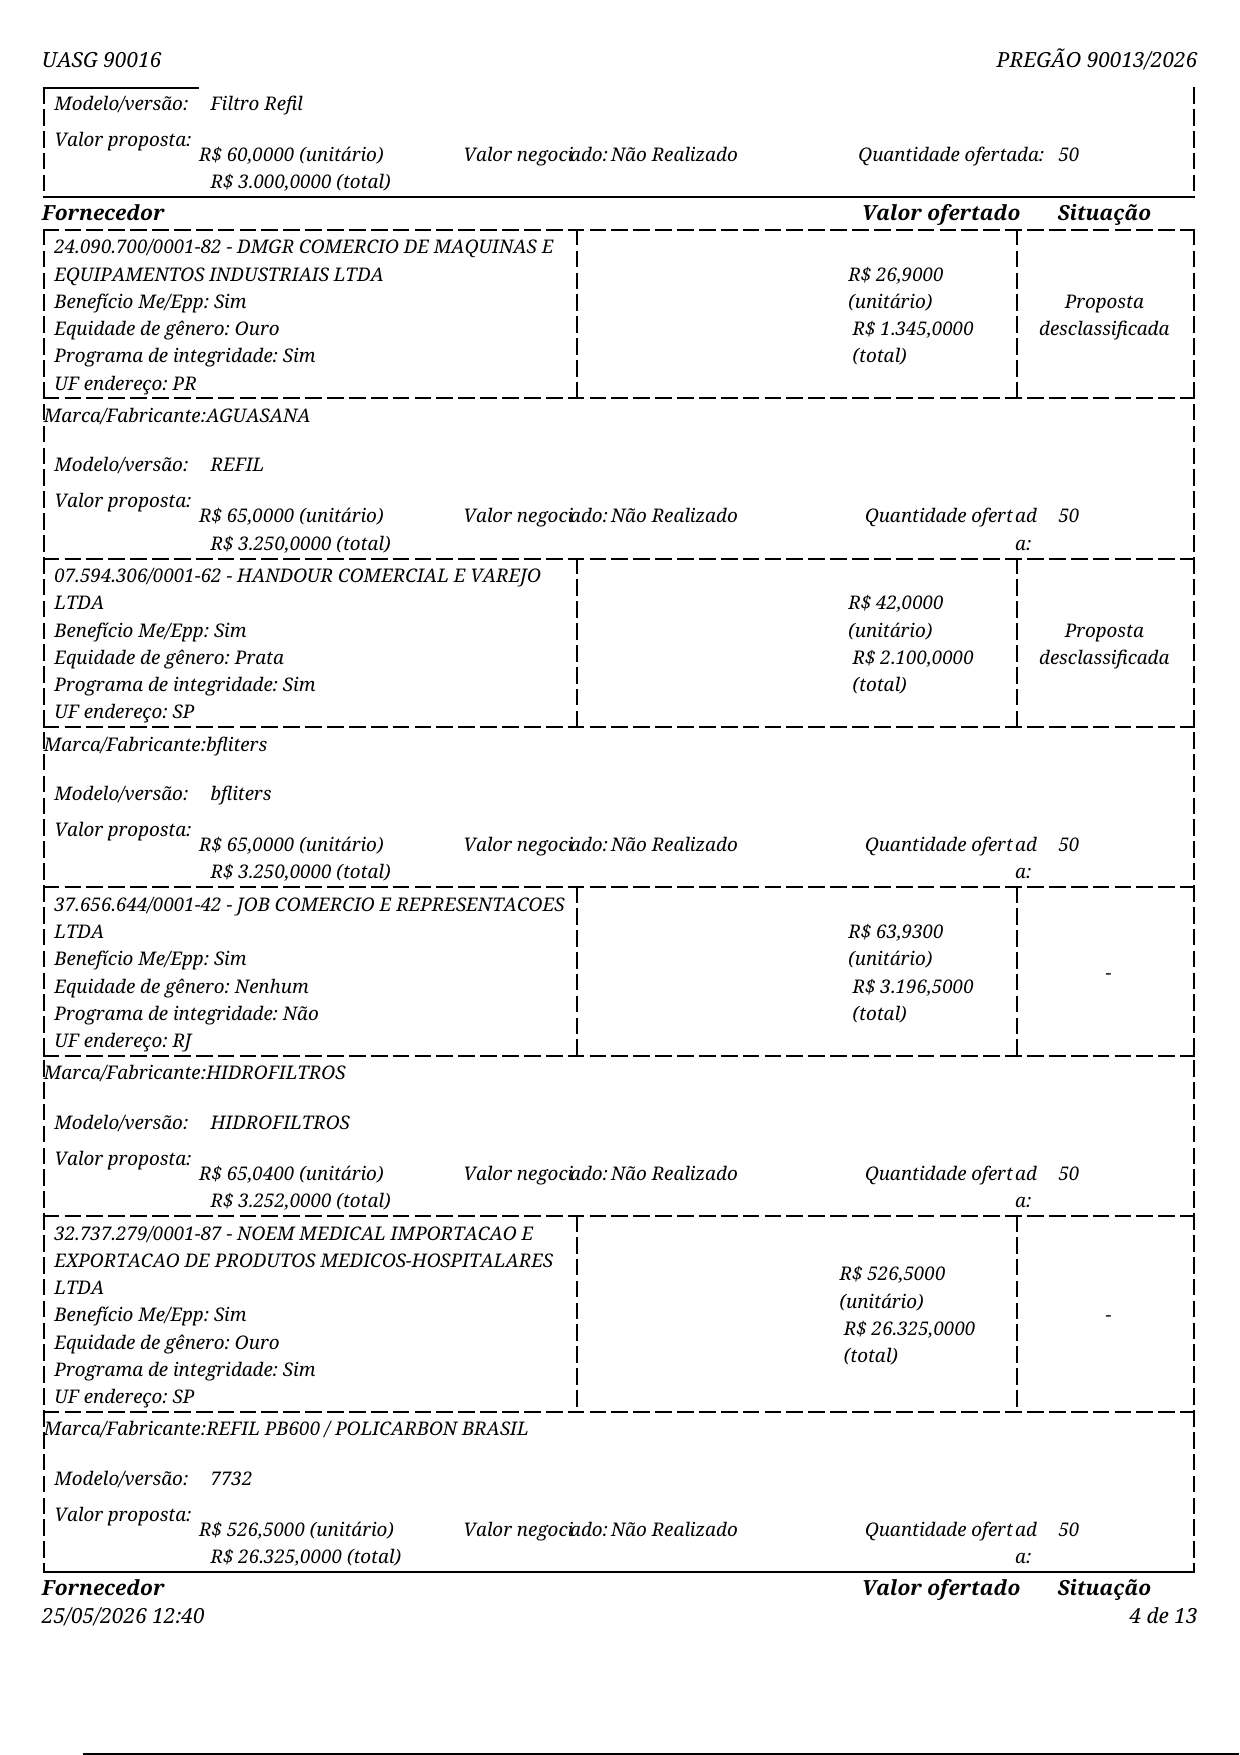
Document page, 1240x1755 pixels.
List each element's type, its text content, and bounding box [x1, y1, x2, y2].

table_cell 50 [1048, 136, 1194, 196]
table_cell ada: [1017, 827, 1048, 886]
table_cell ada: [1017, 498, 1048, 557]
table_cell ado: Não Realizado [577, 136, 848, 196]
table_cell Modelo/versão: Valor proposta: [44, 89, 199, 196]
table_cell [839, 397, 1017, 449]
table_cell [839, 449, 1017, 498]
table_cell [577, 1106, 839, 1155]
table_cell Marca/Fabricante: AGUASANA [44, 397, 577, 449]
table_cell [1017, 449, 1194, 498]
table_cell [577, 558, 839, 726]
table_cell R$ 60,0000 (unitário) Valor negoci R$ 3.000,0000 (total) [199, 136, 577, 196]
table_cell R$ 526,5000 (unitário) R$ 26.325,0000 (total) [839, 1215, 1017, 1411]
table_cell 50 [1048, 827, 1194, 886]
table_cell [1101, 1106, 1194, 1155]
table_cell [839, 778, 1017, 827]
table_cell 50 [1048, 498, 1194, 557]
table_cell [839, 1106, 1017, 1155]
table_cell 32.737.279/0001-87 - NOEM MEDICAL IMPORTACAO E EXPORTACAO DE PRODUTOS MEDICOS-HOSPITALARES LTDA Benefício Me/Epp: Sim Equidade de gênero: Ouro Programa de integridade: Sim UF endereço: SP [44, 1215, 577, 1411]
table_cell Quantidade ofert [839, 1511, 1017, 1571]
text Fornecedor Valor ofertado Situação [42, 1573, 1200, 1601]
table_cell ada: [1017, 1155, 1048, 1215]
table_cell HIDROFILTROS [199, 1106, 577, 1155]
table_cell Marca/Fabricante: bfliters [44, 726, 577, 777]
table_cell [1017, 1462, 1101, 1511]
table_cell [577, 397, 839, 449]
table_cell ado: Não Realizado [577, 827, 839, 886]
table_cell [1017, 778, 1194, 827]
table_cell [577, 886, 839, 1055]
table_cell Quantidade ofertada: [848, 136, 1048, 196]
table_cell [577, 1055, 839, 1106]
table_cell ado: Não Realizado [577, 498, 839, 557]
table_cell Modelo/versão: Valor proposta: [44, 1106, 199, 1215]
table_cell [577, 778, 839, 827]
table_cell ada: [1017, 1511, 1048, 1571]
table_header R$ 26,9000 (unitário) R$ 1.345,0000 (total) [839, 229, 1017, 397]
table_cell [1017, 1215, 1101, 1411]
table_cell 07.594.306/0001-62 - HANDOUR COMERCIAL E VAREJO LTDA Benefício Me/Epp: Sim Equidade de gênero: Prata Programa de integridade: Sim UF endereço: SP [44, 558, 577, 726]
table_cell R$ 526,5000 (unitário) Valor negoci R$ 26.325,0000 (total) [199, 1511, 577, 1571]
table_cell REFIL [199, 449, 577, 498]
table_cell [577, 1411, 839, 1462]
table_cell [1017, 1411, 1101, 1462]
table_cell R$ 65,0400 (unitário) Valor negoci R$ 3.252,0000 (total) [199, 1155, 577, 1215]
table_cell [577, 726, 839, 777]
table_cell Modelo/versão: Valor proposta: [44, 449, 199, 557]
table_cell [577, 1215, 839, 1411]
table_cell [839, 1055, 1017, 1106]
table_cell ado: Não Realizado [577, 1155, 839, 1215]
table_cell Quantidade ofert [839, 498, 1017, 557]
table_cell [1017, 886, 1101, 1055]
table_cell R$ 65,0000 (unitário) Valor negoci R$ 3.250,0000 (total) [199, 827, 577, 886]
table_cell Marca/Fabricante: REFIL PB600 / POLICARBON BRASIL [44, 1411, 577, 1462]
table_cell [1101, 1411, 1194, 1462]
table_cell Proposta desclassificada [1017, 558, 1194, 726]
table_cell Modelo/versão: Valor proposta: [44, 1462, 199, 1571]
table_header Proposta desclassificada [1017, 229, 1194, 397]
table_cell [1101, 1055, 1194, 1106]
table_cell - [1101, 886, 1194, 1055]
table_cell [839, 1462, 1017, 1511]
table_cell Marca/Fabricante: HIDROFILTROS [44, 1055, 577, 1106]
table_cell [1101, 1155, 1194, 1215]
table_cell [1101, 1462, 1194, 1511]
table_header [577, 229, 839, 397]
table_cell R$ 65,0000 (unitário) Valor negoci R$ 3.250,0000 (total) [199, 498, 577, 557]
table_cell [839, 726, 1017, 777]
table_cell Modelo/versão: Valor proposta: [44, 778, 199, 886]
table_cell [1017, 1106, 1101, 1155]
table_cell [1017, 397, 1194, 449]
text Fornecedor Valor ofertado Situação [42, 198, 1200, 226]
table_cell [1101, 1511, 1194, 1571]
table_cell Filtro Refil [199, 87, 577, 136]
table_cell [577, 87, 848, 136]
table_cell R$ 63,9300 (unitário) R$ 3.196,5000 (total) [839, 886, 1017, 1055]
table_cell ado: Não Realizado [577, 1511, 839, 1571]
table_cell 50 [1048, 1155, 1101, 1215]
table_cell [1017, 726, 1194, 777]
table_header 24.090.700/0001-82 - DMGR COMERCIO DE MAQUINAS E EQUIPAMENTOS INDUSTRIAIS LTDA Benefício Me/Epp: Sim Equidade de gênero: Ouro Programa de integridade: Sim UF endereço: PR [44, 229, 577, 397]
table_cell 7732 [199, 1462, 577, 1511]
table_cell Quantidade ofert [839, 1155, 1017, 1215]
table_cell [839, 1411, 1017, 1462]
table_cell R$ 42,0000 (unitário) R$ 2.100,0000 (total) [839, 558, 1017, 726]
table_cell 37.656.644/0001-42 - JOB COMERCIO E REPRESENTACOES LTDA Benefício Me/Epp: Sim Equidade de gênero: Nenhum Programa de integridade: Não UF endereço: RJ [44, 886, 577, 1055]
table_cell bfliters [199, 778, 577, 827]
table_cell - [1101, 1215, 1194, 1411]
table_cell 50 [1048, 1511, 1101, 1571]
table_cell [577, 449, 839, 498]
table_cell [577, 1462, 839, 1511]
table_cell [1017, 1055, 1101, 1106]
table_cell [848, 87, 1194, 136]
table_cell Quantidade ofert [839, 827, 1017, 886]
